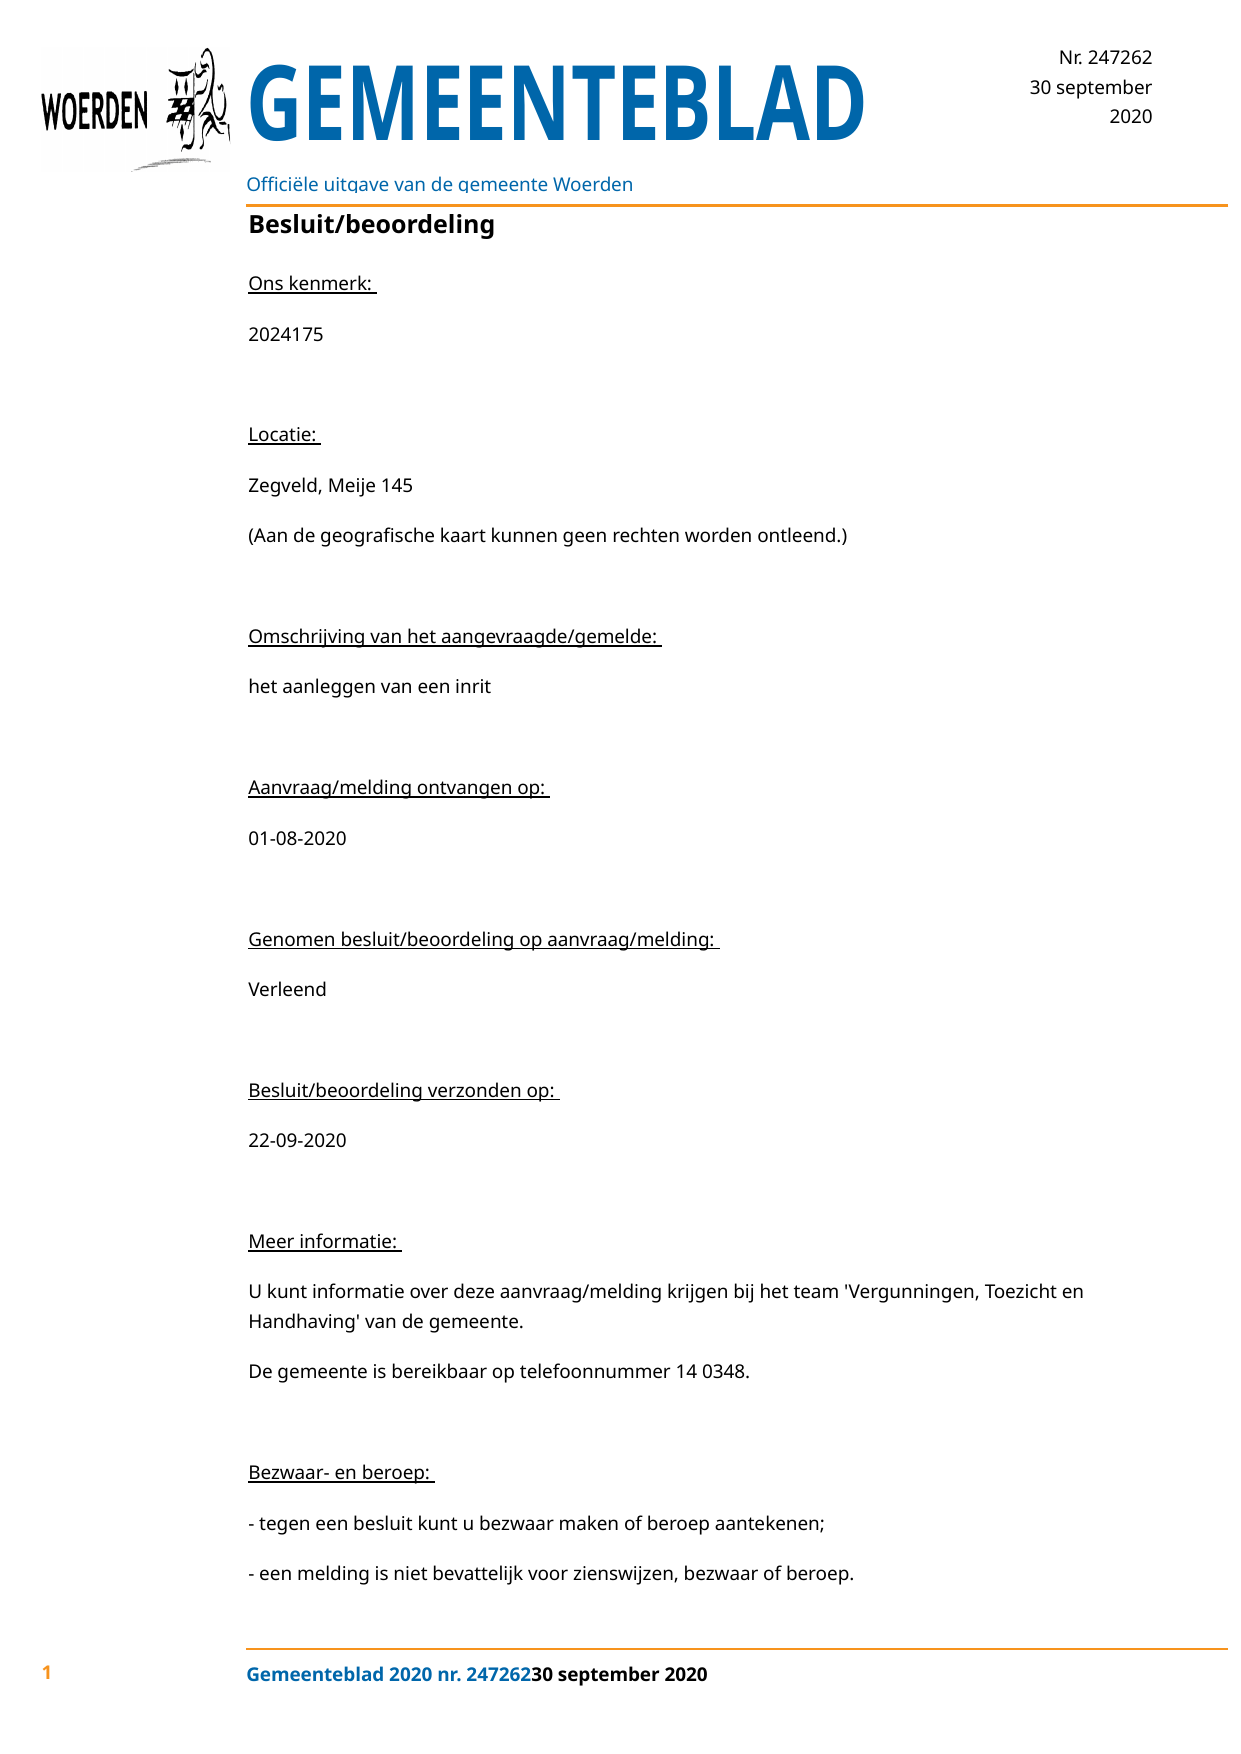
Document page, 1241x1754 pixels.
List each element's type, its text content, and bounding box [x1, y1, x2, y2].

text Ons kenmerk: [248, 270, 1152, 296]
text Bezwaar- en beroep: [248, 1459, 1152, 1485]
text Omschrijving van het aangevraagde/gemelde: [248, 623, 1152, 649]
text 01-08-2020 [248, 825, 1152, 851]
text (Aan de geografische kaart kunnen geen rechten worden ontleend.) [248, 522, 1152, 548]
text - tegen een besluit kunt u bezwaar maken of beroep aantekenen; [248, 1510, 1152, 1536]
text Genomen besluit/beoordeling op aanvraag/melding: [248, 926, 1152, 951]
text Locatie: [248, 422, 1152, 447]
text het aanleggen van een inrit [248, 674, 1152, 699]
text - een melding is niet bevattelijk voor zienswijzen, bezwaar of beroep. [248, 1560, 1152, 1586]
text De gemeente is bereikbaar op telefoonnummer 14 0348. [248, 1359, 1152, 1384]
text U kunt informatie over deze aanvraag/melding krijgen bij het team 'Vergunningen, Toezicht en Handhaving' van de gemeente. [248, 1279, 1152, 1334]
text Aanvraag/melding ontvangen op: [248, 774, 1152, 800]
text Verleend [248, 976, 1152, 1002]
text 2024175 [248, 321, 1152, 346]
text Besluit/beoordeling [248, 207, 1152, 241]
text Zegveld, Meije 145 [248, 472, 1152, 498]
text Meer informatie: [248, 1228, 1152, 1254]
picture [41, 47, 231, 172]
text 22-09-2020 [248, 1127, 1152, 1153]
text Besluit/beoordeling verzonden op: [248, 1077, 1152, 1103]
